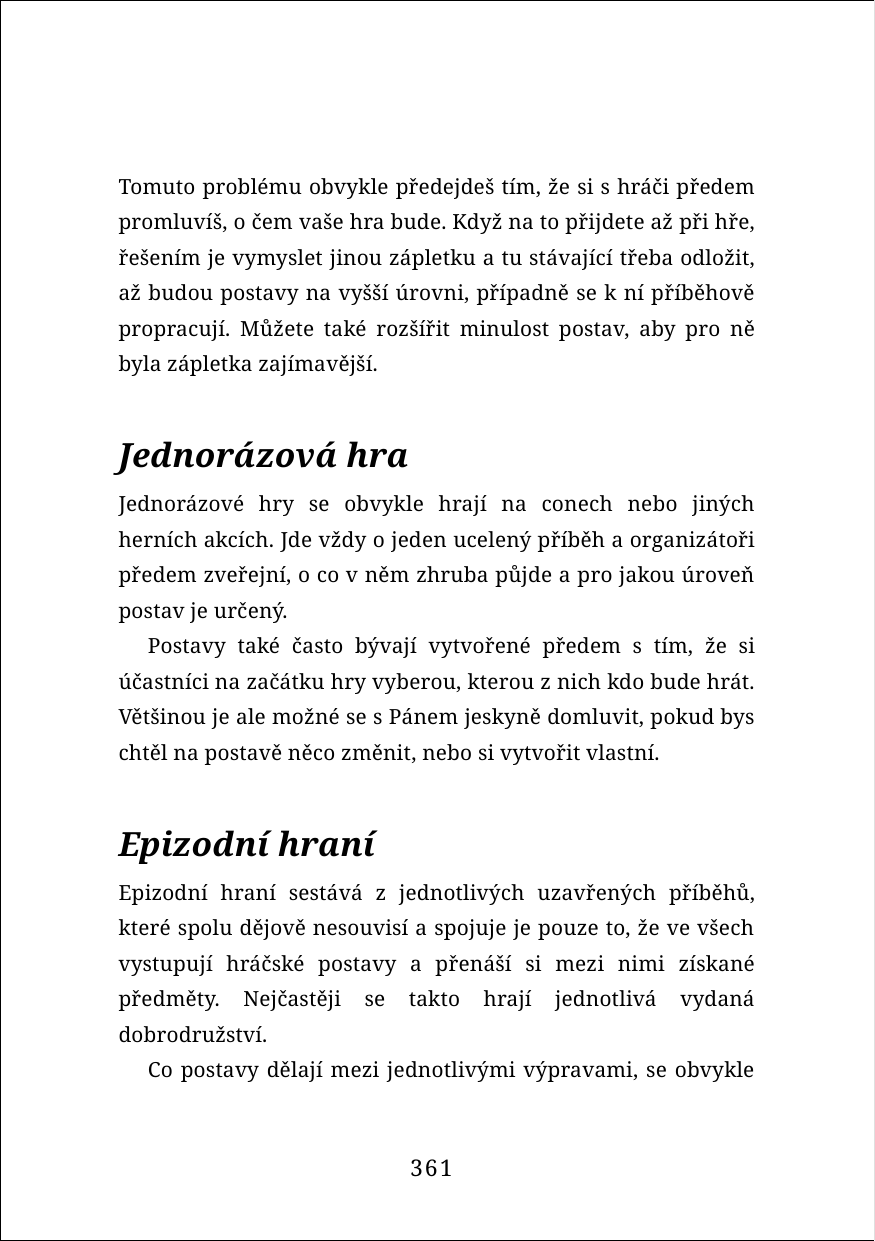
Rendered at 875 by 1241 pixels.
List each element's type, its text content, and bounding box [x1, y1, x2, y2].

text Epizodní hraní sestává z jednotlivých uzavřených příběhů, které spolu dějově nesouvisí a spojuje je pouze to, že ve všech vystupují hráčské postavy a přenáší si mezi nimi získané předměty. Nejčastěji se takto hrají jednotlivá vydaná dobrodružství. Co postavy dělají mezi jednotlivými výpravami, se obvykle [118, 878, 756, 1084]
text Jednorázové hry se obvykle hrají na conech nebo jiných herních akcích. Jde vždy o jeden ucelený příběh a organizátoři předem zveřejní, o co v něm zhruba půjde a pro jakou úroveň postav je určený. Postavy také často bývají vytvořené předem s tím, že si účastníci na začátku hry vyberou, kterou z nich kdo bude hrát. Většinou je ale možné se s Pánem jeskyně domluvit, pokud bys chtěl na postavě něco změnit, nebo si vytvořit vlastní. [118, 489, 756, 766]
subtitle Jednorázová hra [118, 432, 756, 478]
text Tomuto problému obvykle předejdeš tím, že si s hráči předem promluvíš, o čem vaše hra bude. Když na to přijdete až při hře, řešením je vymyslet jinou zápletku a tu stávající třeba odložit, až budou postavy na vyšší úrovni, případně se k ní příběhově propracují. Můžete také rozšířit minulost postav, aby pro ně byla zápletka zajímavější. [118, 172, 756, 378]
subtitle Epizodní hraní [118, 821, 756, 866]
